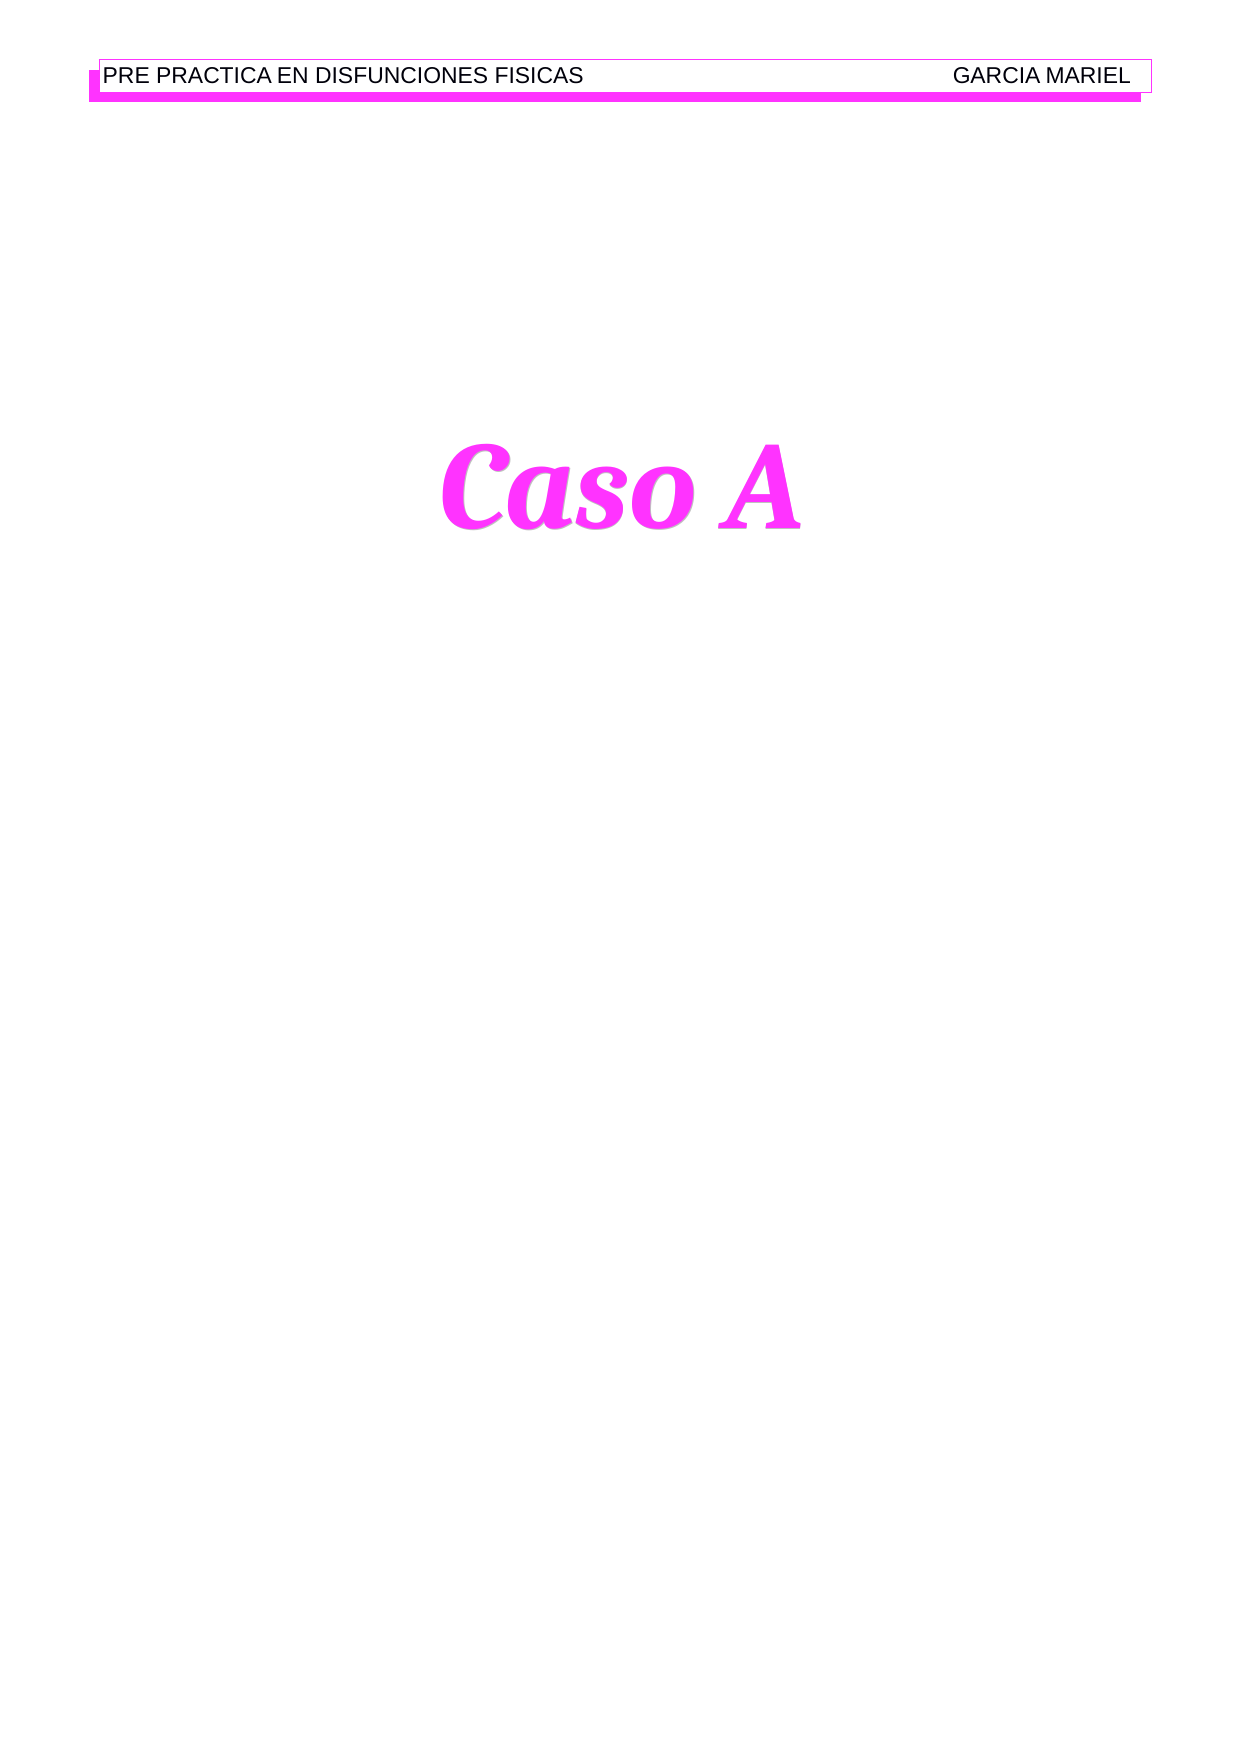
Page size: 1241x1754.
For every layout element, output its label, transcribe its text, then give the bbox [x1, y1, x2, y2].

text Caso A [88, 416, 1152, 560]
